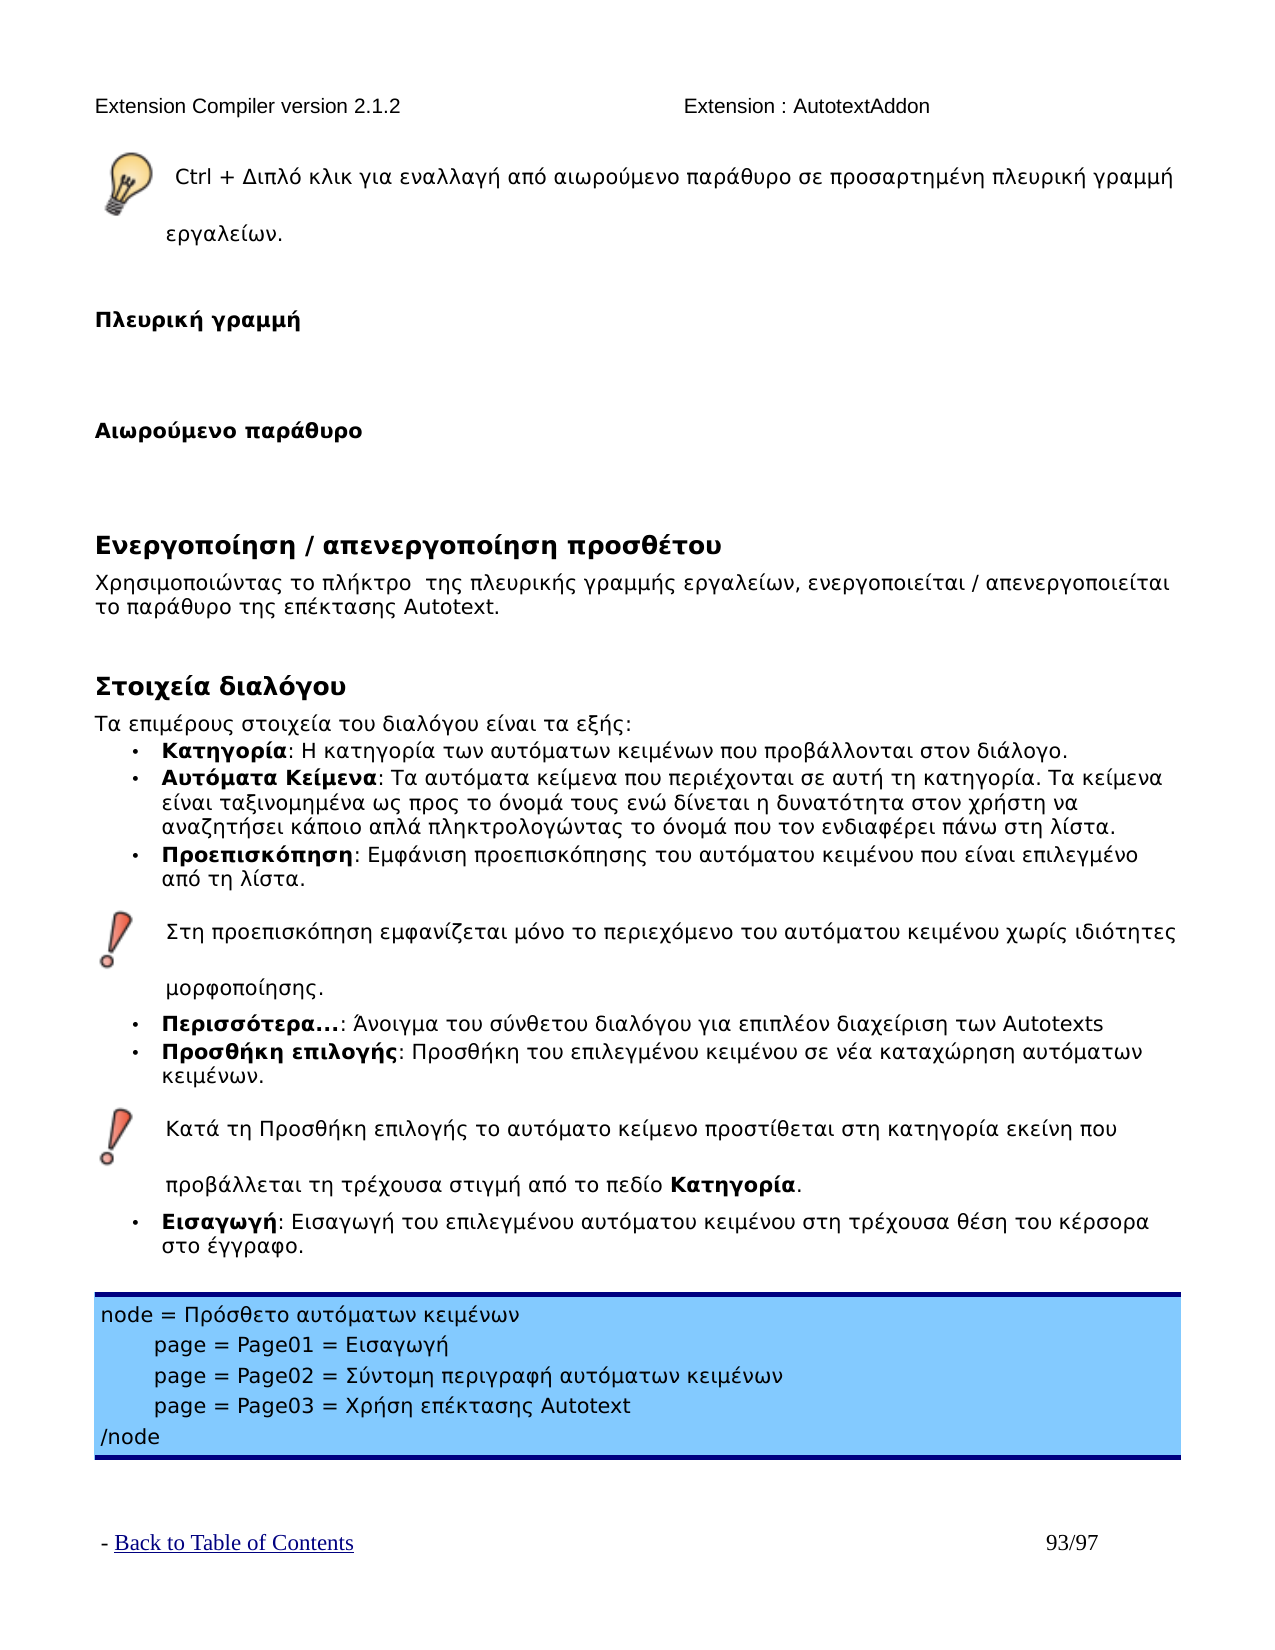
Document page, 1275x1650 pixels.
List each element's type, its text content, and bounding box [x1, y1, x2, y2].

list Προεπισκόπηση: Εμφάνιση προεπισκόπησης του αυτόματου κειμένου που είναι επιλεγμένο από τη λίστα. [132, 843, 1181, 892]
text Τα επιμέρους στοιχεία του διαλόγου είναι τα εξής: [94, 711, 1181, 736]
text Χρησιμοποιώντας το πλήκτρο της πλευρικής γραμμής εργαλείων, ενεργοποιείται / απενεργοποιείται το παράθυρο της επέκτασης Autotext. [94, 571, 1181, 620]
text Ενεργοποίηση / απενεργοποίηση προσθέτου [94, 531, 1181, 560]
list Κατηγορία: Η κατηγορία των αυτόματων κειμένων που προβάλλονται στον διάλογο. [132, 739, 1181, 763]
text page = Page03 = Χρήση επέκτασης Autotext [94, 1383, 1181, 1413]
text page = Page01 = Εισαγωγή [94, 1322, 1181, 1353]
list Στη προεπισκόπηση εμφανίζεται μόνο το περιεχόμενο του αυτόματου κειμένου χωρίς ιδιότητες μορφοποίησης. [94, 903, 1181, 1001]
list Αυτόματα Κείμενα: Τα αυτόματα κείμενα που περιέχονται σε αυτή τη κατηγορία. Τα κείμενα είναι ταξινομημένα ως προς το όνομά τους ενώ δίνεται η δυνατότητα στον χρήστη να αναζητήσει κάποιο απλά πληκτρολογώντας το όνομά που τον ενδιαφέρει πάνω στη λίστα. [132, 766, 1181, 840]
list Κατά τη Προσθήκη επιλογής το αυτόματο κείμενο προστίθεται στη κατηγορία εκείνη που προβάλλεται τη τρέχουσα στιγμή από το πεδίο Κατηγορία. [94, 1101, 1181, 1198]
text Αιωρούμενο παράθυρο [94, 419, 1181, 444]
text Στοιχεία διαλόγου [94, 672, 1181, 701]
list Εισαγωγή: Εισαγωγή του επιλεγμένου αυτόματου κειμένου στη τρέχουσα θέση του κέρσορα στο έγγραφο. [132, 1209, 1181, 1258]
text node = Πρόσθετο αυτόματων κειμένων [94, 1293, 1181, 1322]
text /node [94, 1413, 1181, 1460]
list Ctrl + Διπλό κλικ για εναλλαγή από αιωρούμενο παράθυρο σε προσαρτημένη πλευρική γραμμή εργαλείων. [94, 147, 1181, 247]
text Πλευρική γραμμή [94, 308, 1181, 332]
picture [95, 1101, 138, 1173]
picture [95, 148, 163, 221]
picture [95, 904, 138, 976]
text page = Page02 = Σύντομη περιγραφή αυτόματων κειμένων [94, 1353, 1181, 1383]
list Προσθήκη επιλογής: Προσθήκη του επιλεγμένου κειμένου σε νέα καταχώρηση αυτόματων κειμένων. [132, 1040, 1181, 1089]
list Περισσότερα...: Άνοιγμα του σύνθετου διαλόγου για επιπλέον διαχείριση των Autotexts [132, 1012, 1181, 1037]
